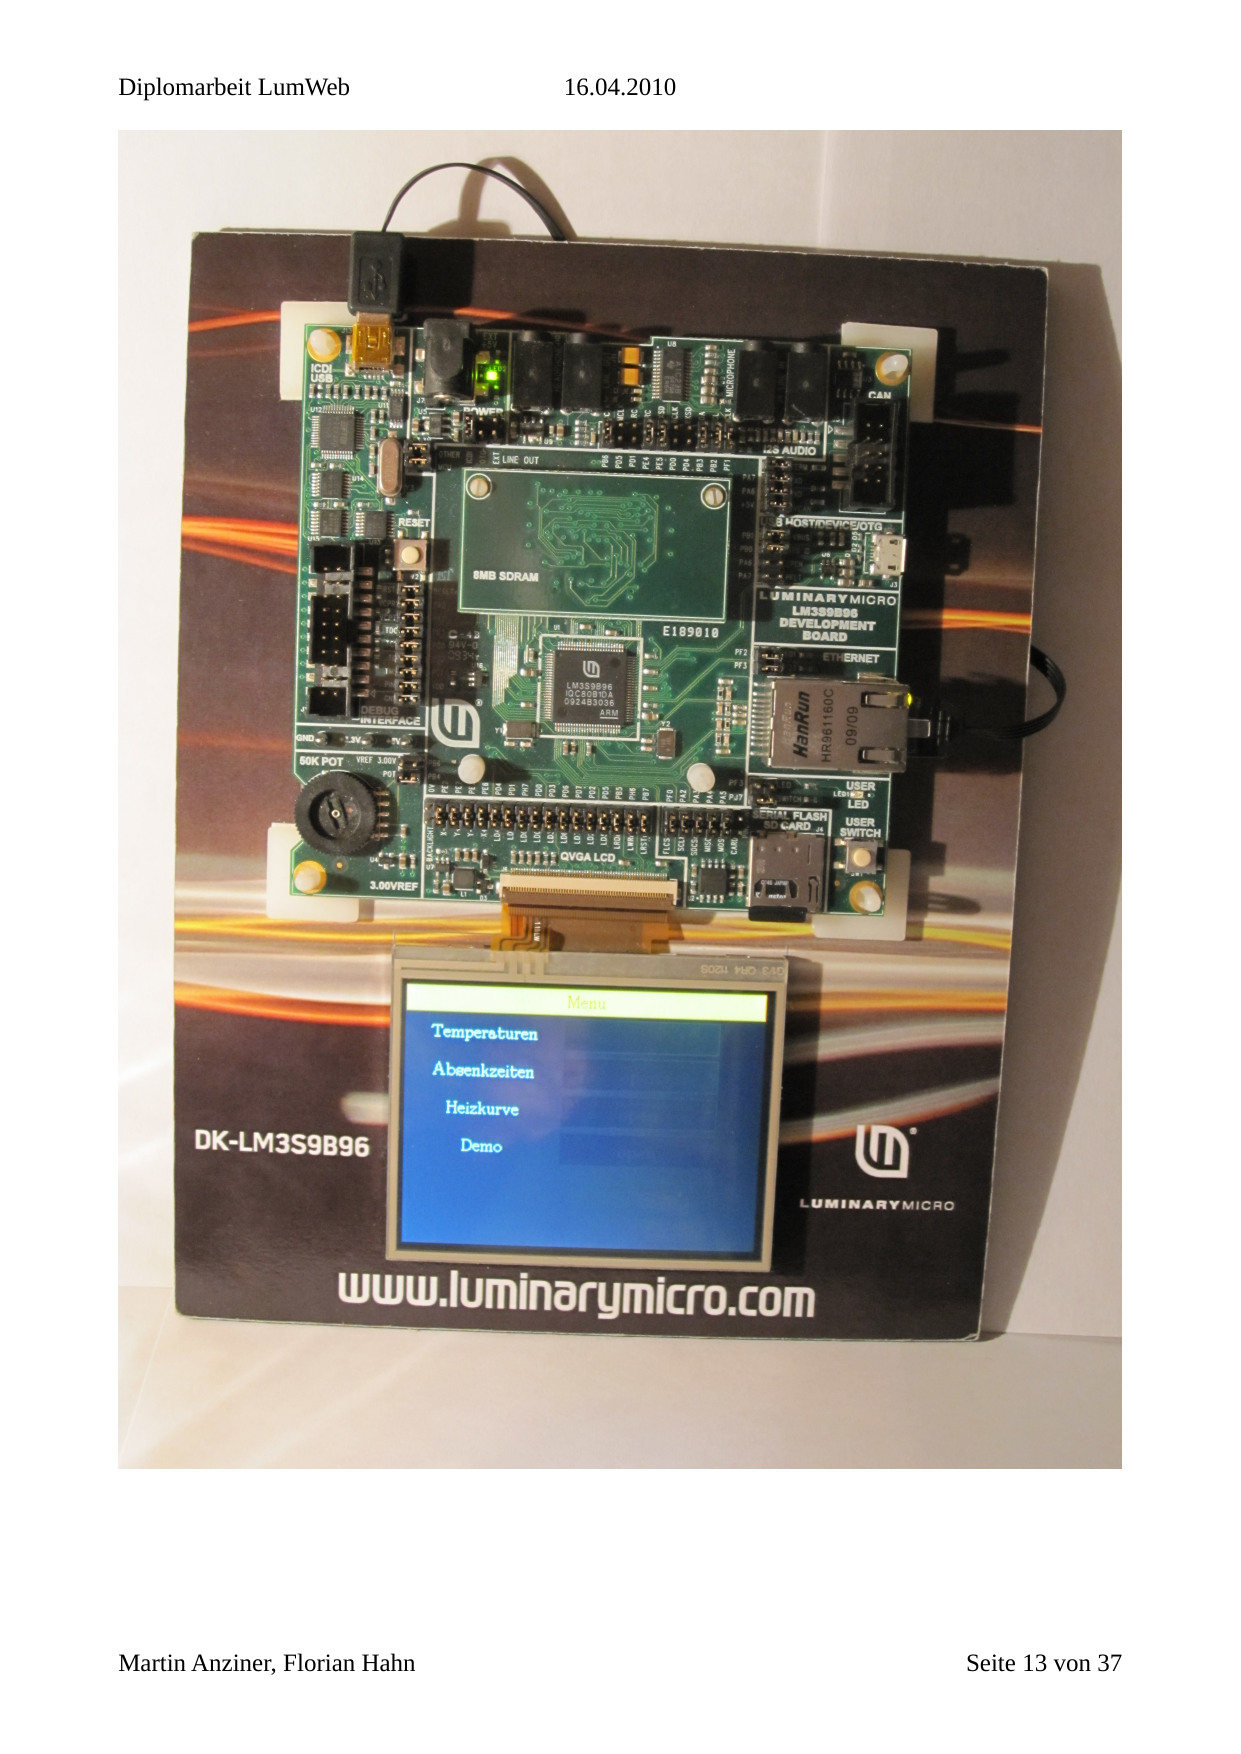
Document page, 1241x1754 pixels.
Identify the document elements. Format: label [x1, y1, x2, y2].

picture [118, 130, 1122, 1469]
